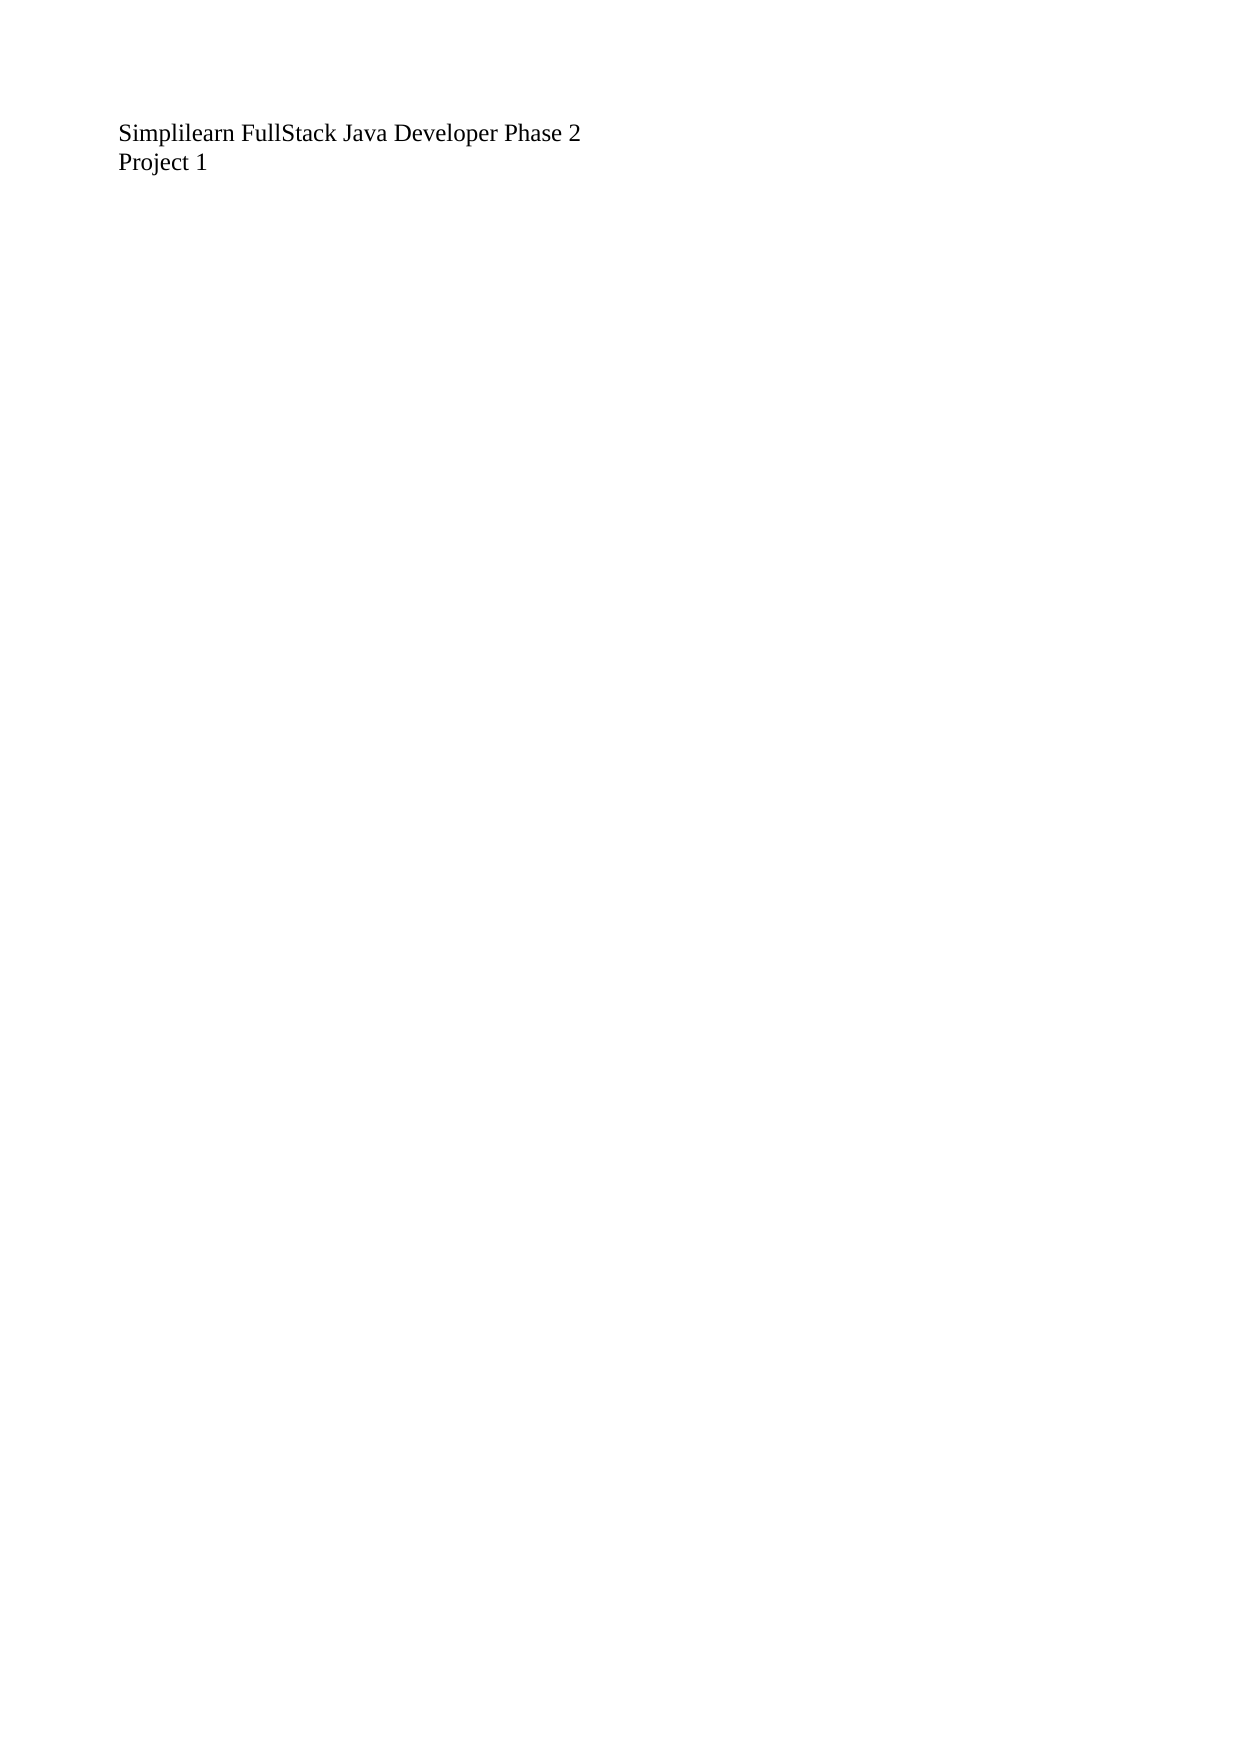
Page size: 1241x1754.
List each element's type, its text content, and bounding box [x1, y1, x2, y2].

text Simplilearn FullStack Java Developer Phase 2 [118, 118, 1122, 147]
text Project 1 [118, 147, 1122, 176]
